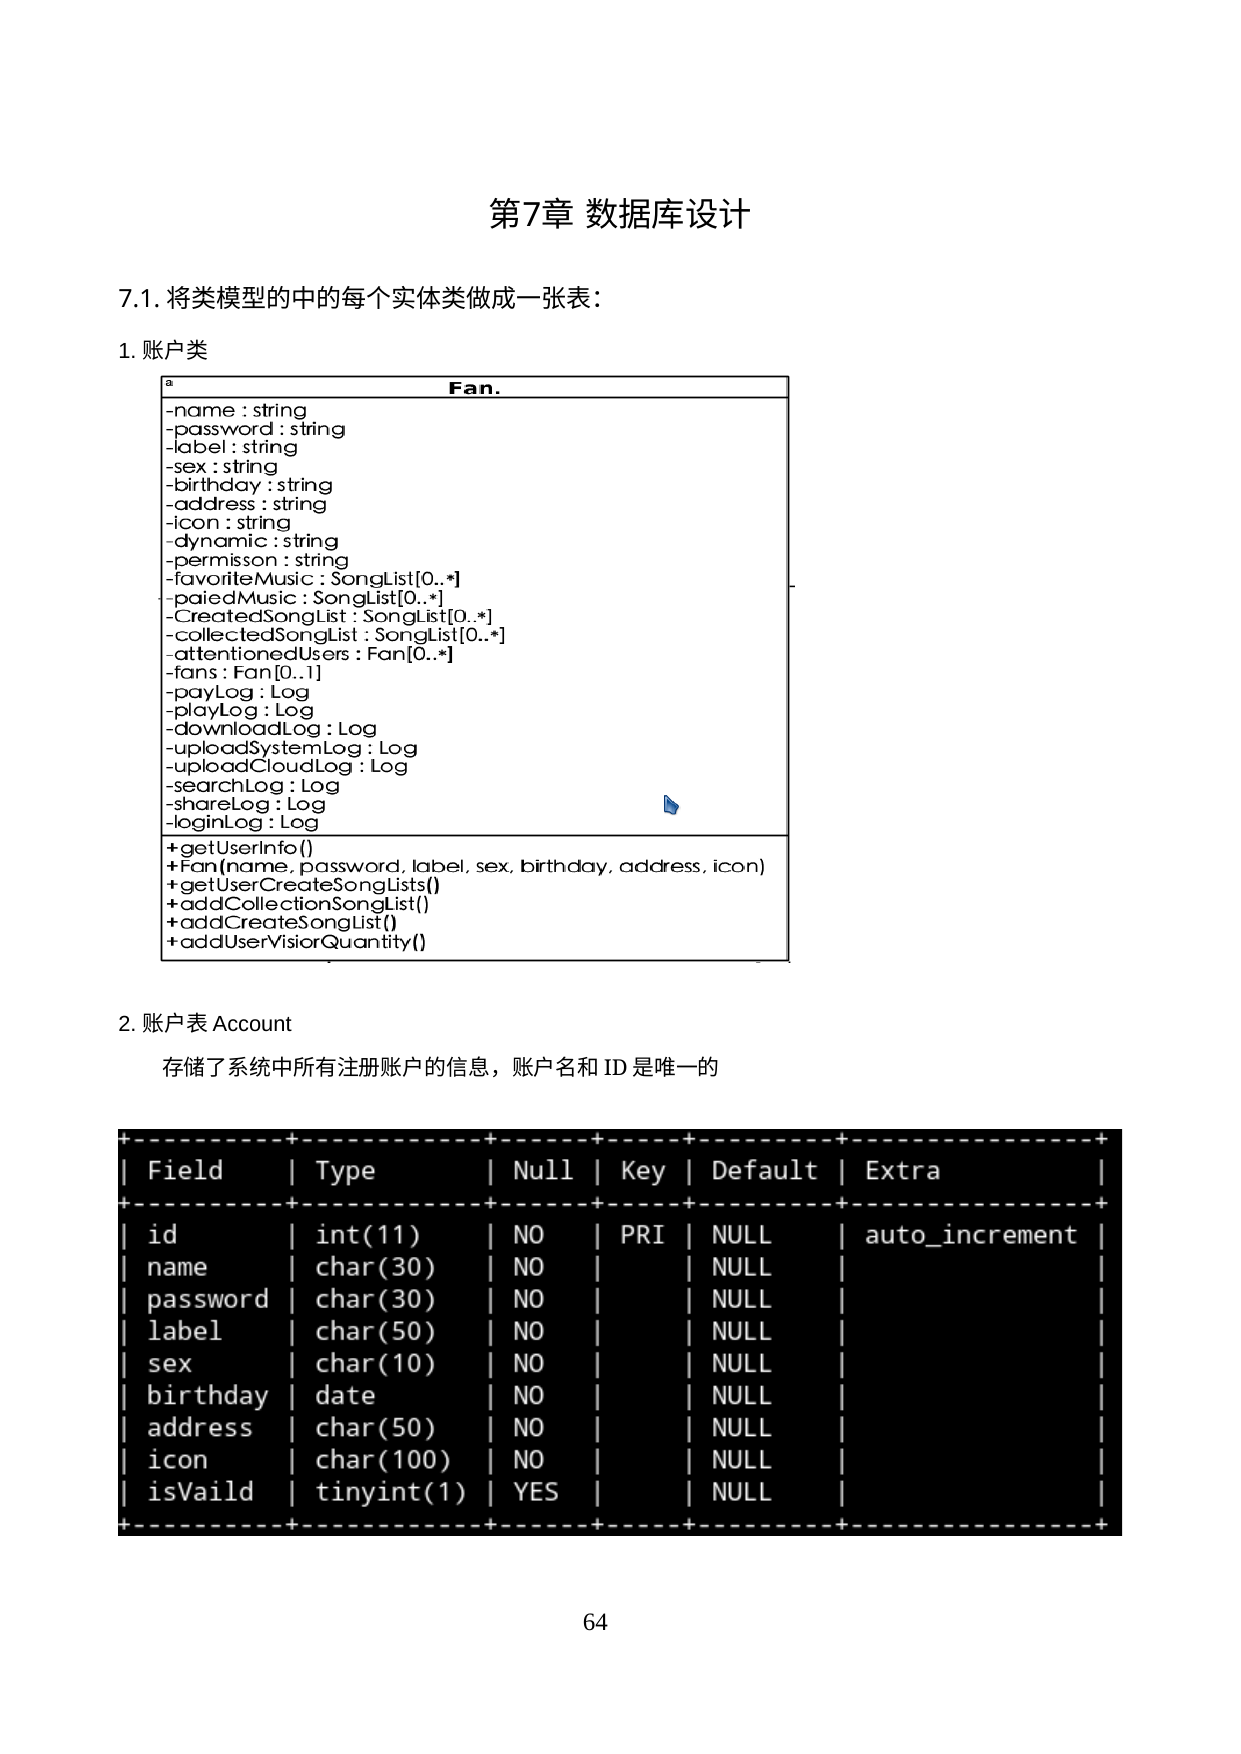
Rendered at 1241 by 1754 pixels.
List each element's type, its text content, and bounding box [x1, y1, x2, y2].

picture [118, 1129, 1123, 1536]
subtitle 账户表Account [118, 1006, 1122, 1038]
subtitle 账户类 [118, 333, 1122, 365]
picture [158, 371, 795, 963]
subtitle 数据库设计 [118, 188, 1122, 236]
text 存储了系统中所有注册账户的信息，账户名和ID是唯一的 [118, 1050, 1122, 1082]
subtitle 将类模型的中的每个实体类做成一张表： [118, 278, 1122, 314]
